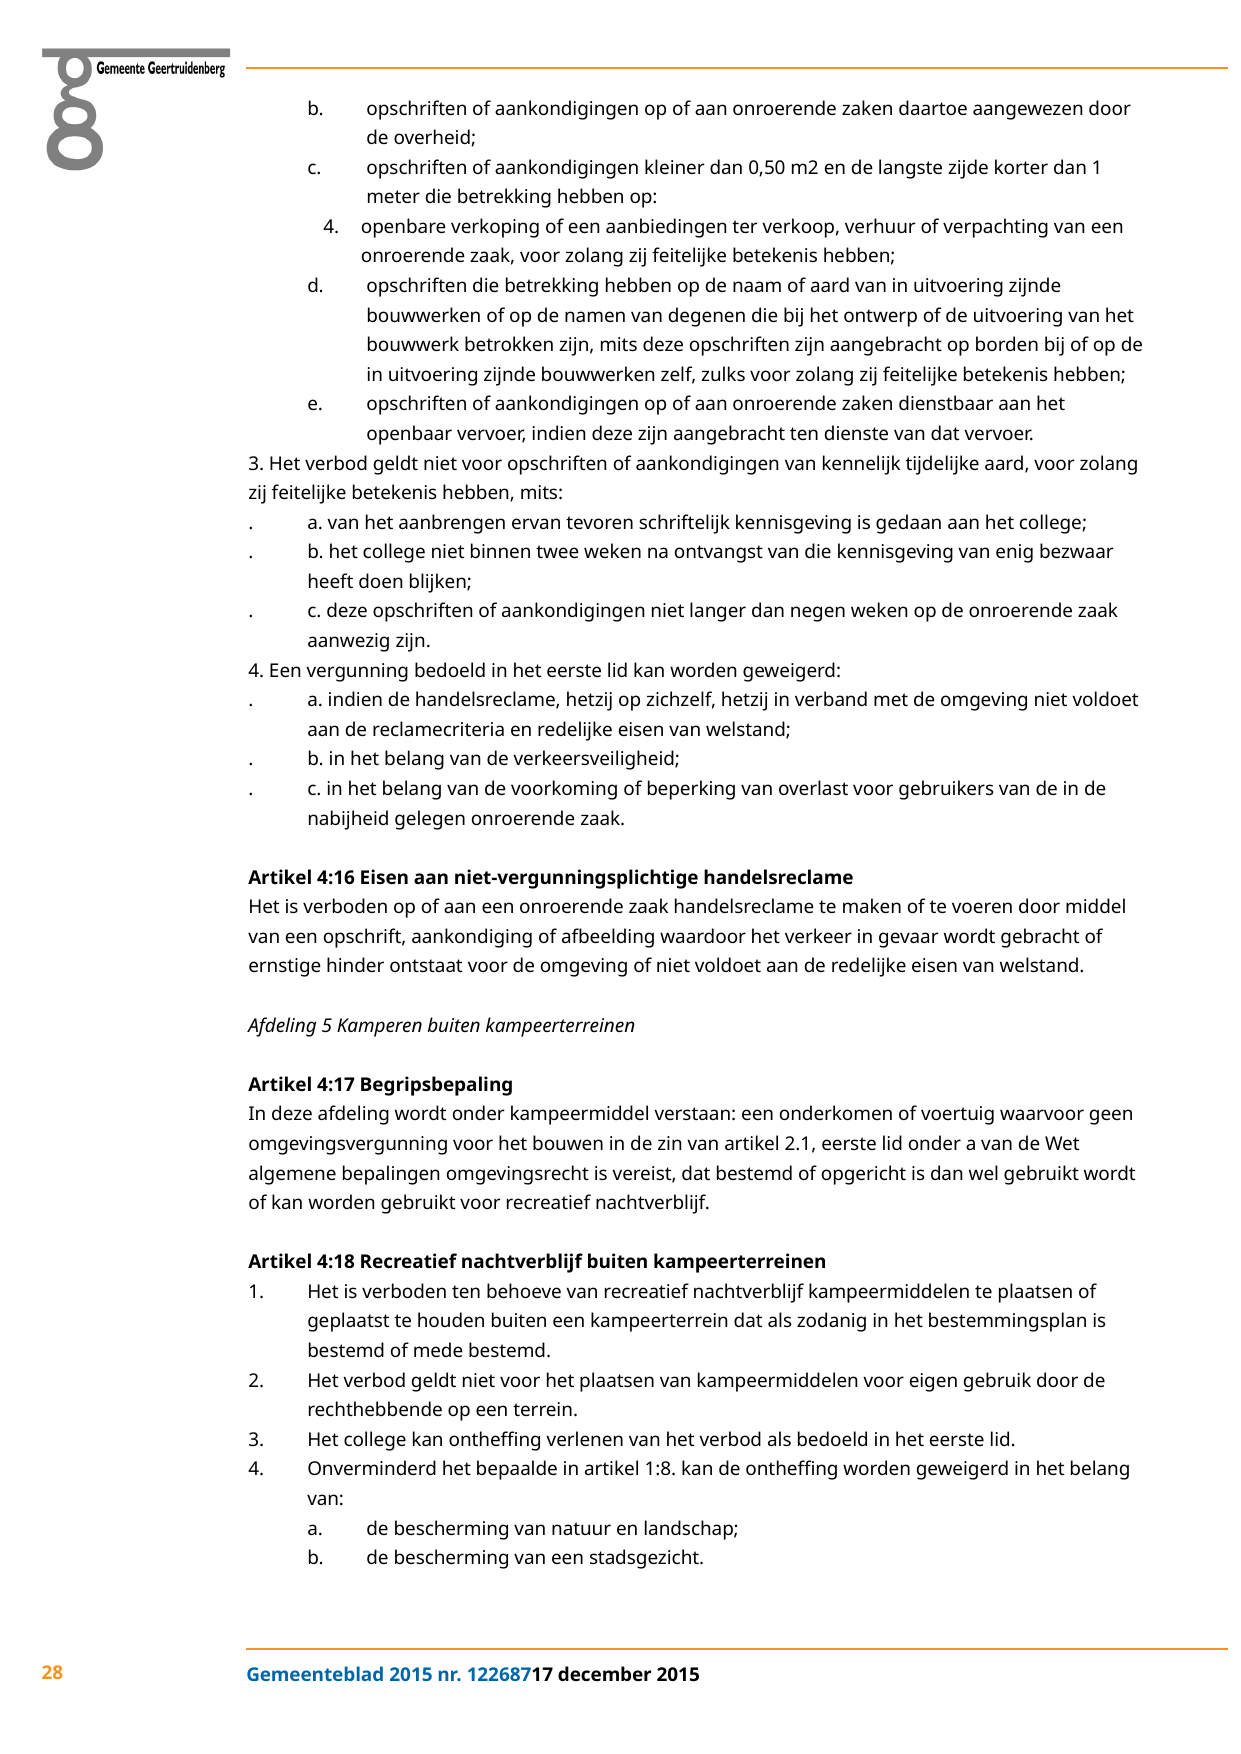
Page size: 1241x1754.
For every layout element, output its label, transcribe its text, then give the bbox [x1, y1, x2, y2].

list a. indien de handelsreclame, hetzij op zichzelf, hetzij in verband met de omgeving niet voldoet aan de reclamecriteria en redelijke eisen van welstand; [248, 686, 1152, 742]
list de bescherming van natuur en landschap; [307, 1515, 1152, 1541]
list a. van het aanbrengen ervan tevoren schriftelijk kennisgeving is gedaan aan het college; [248, 509, 1152, 535]
list de bescherming van een stadsgezicht. [307, 1544, 1152, 1570]
text Artikel 4:17 Begripsbepaling [248, 1071, 1152, 1097]
list c. deze opschriften of aankondigingen niet langer dan negen weken op de onroerende zaak aanwezig zijn. [248, 598, 1152, 653]
text In deze afdeling wordt onder kampeermiddel verstaan: een onderkomen of voertuig waarvoor geen omgevingsvergunning voor het bouwen in de zin van artikel 2.1, eerste lid onder a van de Wet algemene bepalingen omgevingsrecht is vereist, dat bestemd of opgericht is dan wel gebruikt wordt of kan worden gebruikt voor recreatief nachtverblijf. [248, 1101, 1152, 1215]
text 4. Een vergunning bedoeld in het eerste lid kan worden geweigerd: [248, 657, 1152, 683]
list opschriften of aankondigingen op of aan onroerende zaken dienstbaar aan het openbaar vervoer, indien deze zijn aangebracht ten dienste van dat vervoer. [307, 391, 1152, 446]
text Het is verboden op of aan een onroerende zaak handelsreclame te maken of te voeren door middel van een opschrift, aankondiging of afbeelding waardoor het verkeer in gevaar wordt gebracht of ernstige hinder ontstaat voor de omgeving of niet voldoet aan de redelijke eisen van welstand. [248, 893, 1152, 978]
text Artikel 4:16 Eisen aan niet-vergunningsplichtige handelsreclame [248, 864, 1152, 890]
list b. het college niet binnen twee weken na ontvangst van die kennisgeving van enig bezwaar heeft doen blijken; [248, 538, 1152, 594]
text Artikel 4:18 Recreatief nachtverblijf buiten kampeerterreinen [248, 1248, 1152, 1274]
list openbare verkoping of een aanbiedingen ter verkoop, verhuur of verpachting van een onroerende zaak, voor zolang zij feitelijke betekenis hebben; [323, 213, 1152, 268]
list opschriften of aankondigingen op of aan onroerende zaken daartoe aangewezen door de overheid; [307, 95, 1152, 150]
list Het is verboden ten behoeve van recreatief nachtverblijf kampeermiddelen te plaatsen of geplaatst te houden buiten een kampeerterrein dat als zodanig in het bestemmingsplan is bestemd of mede bestemd. [248, 1278, 1152, 1363]
text Afdeling 5 Kamperen buiten kampeerterreinen [248, 1012, 1152, 1038]
list opschriften of aankondigingen kleiner dan 0,50 m2 en de langste zijde korter dan 1 meter die betrekking hebben op: [307, 154, 1152, 209]
list c. in het belang van de voorkoming of beperking van overlast voor gebruikers van de in de nabijheid gelegen onroerende zaak. [248, 775, 1152, 831]
text 3. Het verbod geldt niet voor opschriften of aankondigingen van kennelijk tijdelijke aard, voor zolang zij feitelijke betekenis hebben, mits: [248, 450, 1152, 505]
list b. in het belang van de verkeersveiligheid; [248, 746, 1152, 771]
list Het verbod geldt niet voor het plaatsen van kampeermiddelen voor eigen gebruik door de rechthebbende op een terrein. [248, 1367, 1152, 1422]
list Het college kan ontheffing verlenen van het verbod als bedoeld in het eerste lid. [248, 1426, 1152, 1452]
list Onverminderd het bepaalde in artikel 1:8. kan de ontheffing worden geweigerd in het belang van: [248, 1456, 1152, 1511]
picture [41, 47, 231, 172]
list opschriften die betrekking hebben op de naam of aard van in uitvoering zijnde bouwwerken of op de namen van degenen die bij het ontwerp of de uitvoering van het bouwwerk betrokken zijn, mits deze opschriften zijn aangebracht op borden bij of op de in uitvoering zijnde bouwwerken zelf, zulks voor zolang zij feitelijke betekenis hebben; [307, 272, 1152, 387]
